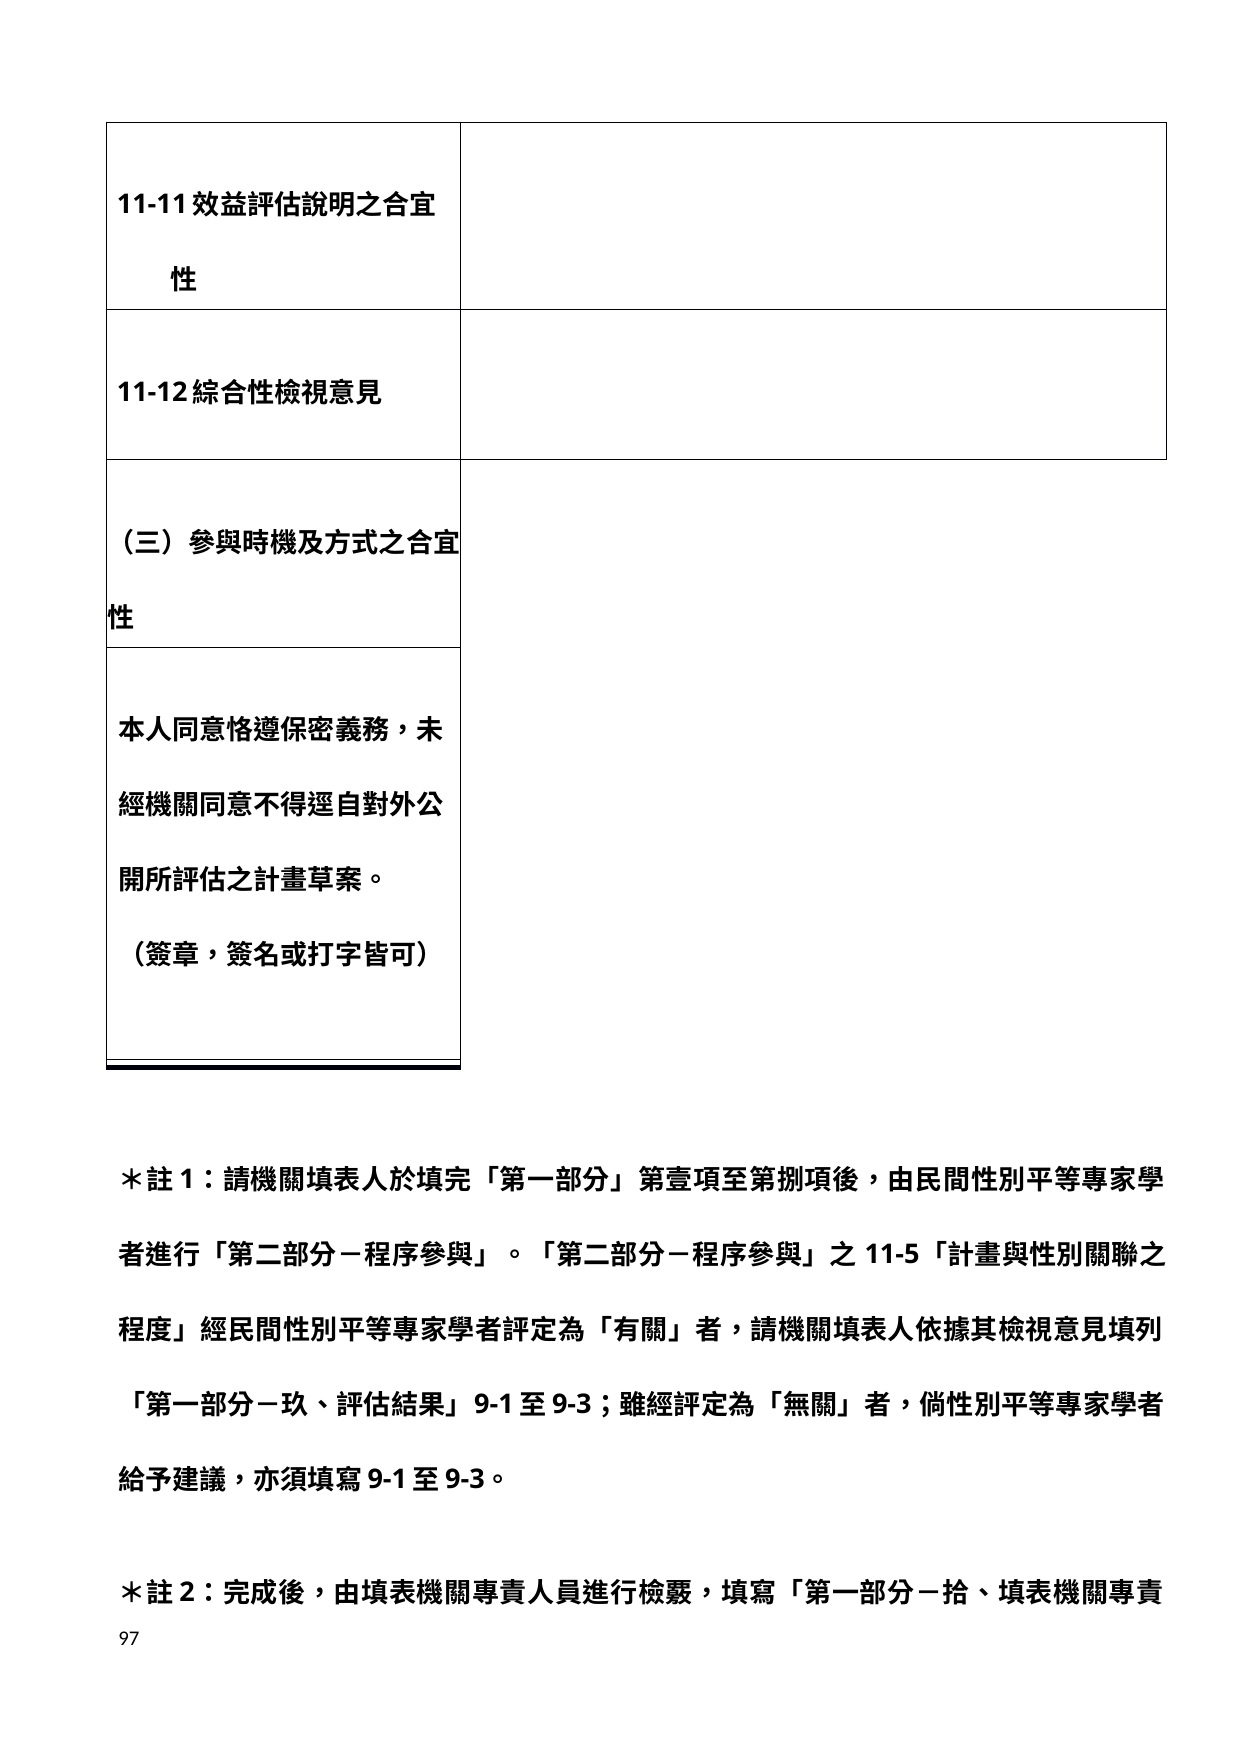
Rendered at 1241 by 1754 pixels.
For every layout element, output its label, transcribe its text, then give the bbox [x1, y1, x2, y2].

text ＊註2：完成後，由填表機關專責人員進行檢覈，填寫「第一部分－拾、填表機關專責 [118, 1547, 1166, 1622]
table_cell [461, 310, 1166, 459]
table_cell 11-12綜合性檢視意見 [107, 310, 460, 459]
table_cell （三）參與時機及方式之合宜性 [107, 460, 460, 647]
table_cell 本人同意恪遵保密義務，未經機關同意不得逕自對外公開所評估之計畫草案。 （簽章，簽名或打字皆可） [107, 648, 460, 1059]
text ＊註1：請機關填表人於填完「第一部分」第壹項至第捌項後，由民間性別平等專家學者進行「第二部分－程序參與」。「第二部分－程序參與」之11-5「計畫與性別關聯之程度」經民間性別平等專家學者評定為「有關」者，請機關填表人依據其檢視意見填列「第一部分－玖、評估結果」9-1至9-3；雖經評定為「無關」者，倘性別平等專家學者給予建議，亦須填寫9-1至9-3。 [118, 1134, 1166, 1509]
table_cell [461, 123, 1166, 309]
table_cell 11-11效益評估說明之合宜性 [107, 123, 460, 309]
